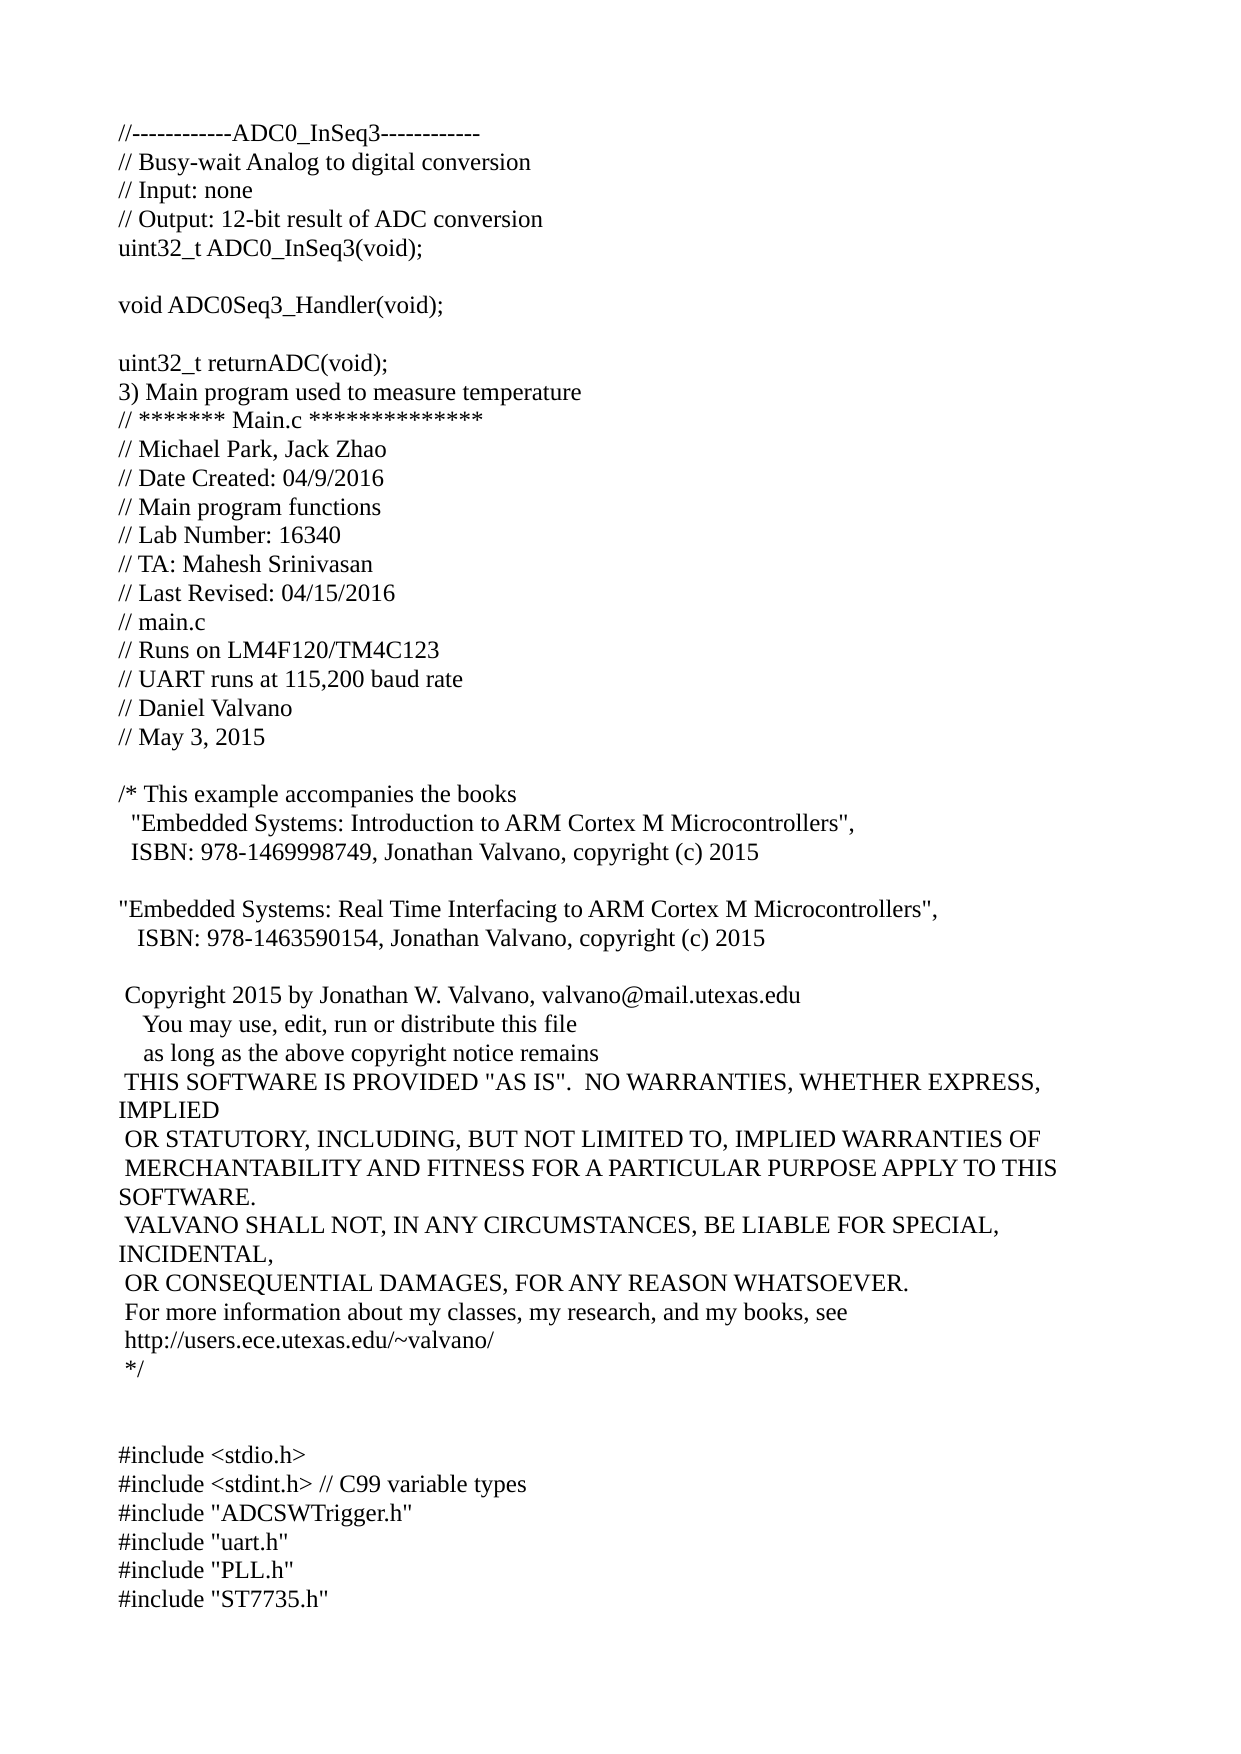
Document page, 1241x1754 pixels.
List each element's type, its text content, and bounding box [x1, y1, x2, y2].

text #include "ADCSWTrigger.h" [118, 1498, 1122, 1527]
text // UART runs at 115,200 baud rate [118, 664, 1122, 693]
text OR CONSEQUENTIAL DAMAGES, FOR ANY REASON WHATSOEVER. [118, 1268, 1122, 1297]
text You may use, edit, run or distribute this file [118, 1009, 1122, 1038]
text // Date Created: 04/9/2016 [118, 463, 1122, 492]
text http://users.ece.utexas.edu/~valvano/ [118, 1326, 1122, 1354]
text // main.c [118, 607, 1122, 636]
text as long as the above copyright notice remains [118, 1038, 1122, 1067]
text ISBN: 978-1463590154, Jonathan Valvano, copyright (c) 2015 [118, 923, 1122, 952]
text // Input: none [118, 176, 1122, 204]
text #include "PLL.h" [118, 1556, 1122, 1584]
text 3) Main program used to measure temperature [118, 377, 1122, 406]
text void ADC0Seq3_Handler(void); [118, 291, 1122, 319]
text uint32_t ADC0_InSeq3(void); [118, 233, 1122, 262]
text #include "ST7735.h" [118, 1584, 1122, 1613]
text #include "uart.h" [118, 1527, 1122, 1556]
text // May 3, 2015 [118, 722, 1122, 751]
text // Output: 12-bit result of ADC conversion [118, 204, 1122, 233]
text #include <stdio.h> [118, 1441, 1122, 1469]
text uint32_t returnADC(void); [118, 348, 1122, 377]
text ISBN: 978-1469998749, Jonathan Valvano, copyright (c) 2015 [118, 837, 1122, 866]
text // TA: Mahesh Srinivasan [118, 549, 1122, 578]
text #include <stdint.h> // C99 variable types [118, 1469, 1122, 1498]
text */ [118, 1354, 1122, 1383]
text MERCHANTABILITY AND FITNESS FOR A PARTICULAR PURPOSE APPLY TO THIS SOFTWARE. [118, 1153, 1122, 1211]
text // Main program functions [118, 492, 1122, 521]
text "Embedded Systems: Introduction to ARM Cortex M Microcontrollers", [118, 808, 1122, 837]
text OR STATUTORY, INCLUDING, BUT NOT LIMITED TO, IMPLIED WARRANTIES OF [118, 1124, 1122, 1153]
text // Michael Park, Jack Zhao [118, 434, 1122, 463]
text // Last Revised: 04/15/2016 [118, 578, 1122, 607]
text /* This example accompanies the books [118, 779, 1122, 808]
text // Daniel Valvano [118, 693, 1122, 722]
text // ******* Main.c ************** [118, 406, 1122, 434]
text // Runs on LM4F120/TM4C123 [118, 636, 1122, 664]
text Copyright 2015 by Jonathan W. Valvano, valvano@mail.utexas.edu [118, 981, 1122, 1009]
text // Busy-wait Analog to digital conversion [118, 147, 1122, 176]
text VALVANO SHALL NOT, IN ANY CIRCUMSTANCES, BE LIABLE FOR SPECIAL, INCIDENTAL, [118, 1211, 1122, 1268]
text For more information about my classes, my research, and my books, see [118, 1297, 1122, 1326]
text // Lab Number: 16340 [118, 521, 1122, 549]
text "Embedded Systems: Real Time Interfacing to ARM Cortex M Microcontrollers", [118, 894, 1122, 923]
text THIS SOFTWARE IS PROVIDED "AS IS". NO WARRANTIES, WHETHER EXPRESS, IMPLIED [118, 1067, 1122, 1124]
text //------------ADC0_InSeq3------------ [118, 118, 1122, 147]
